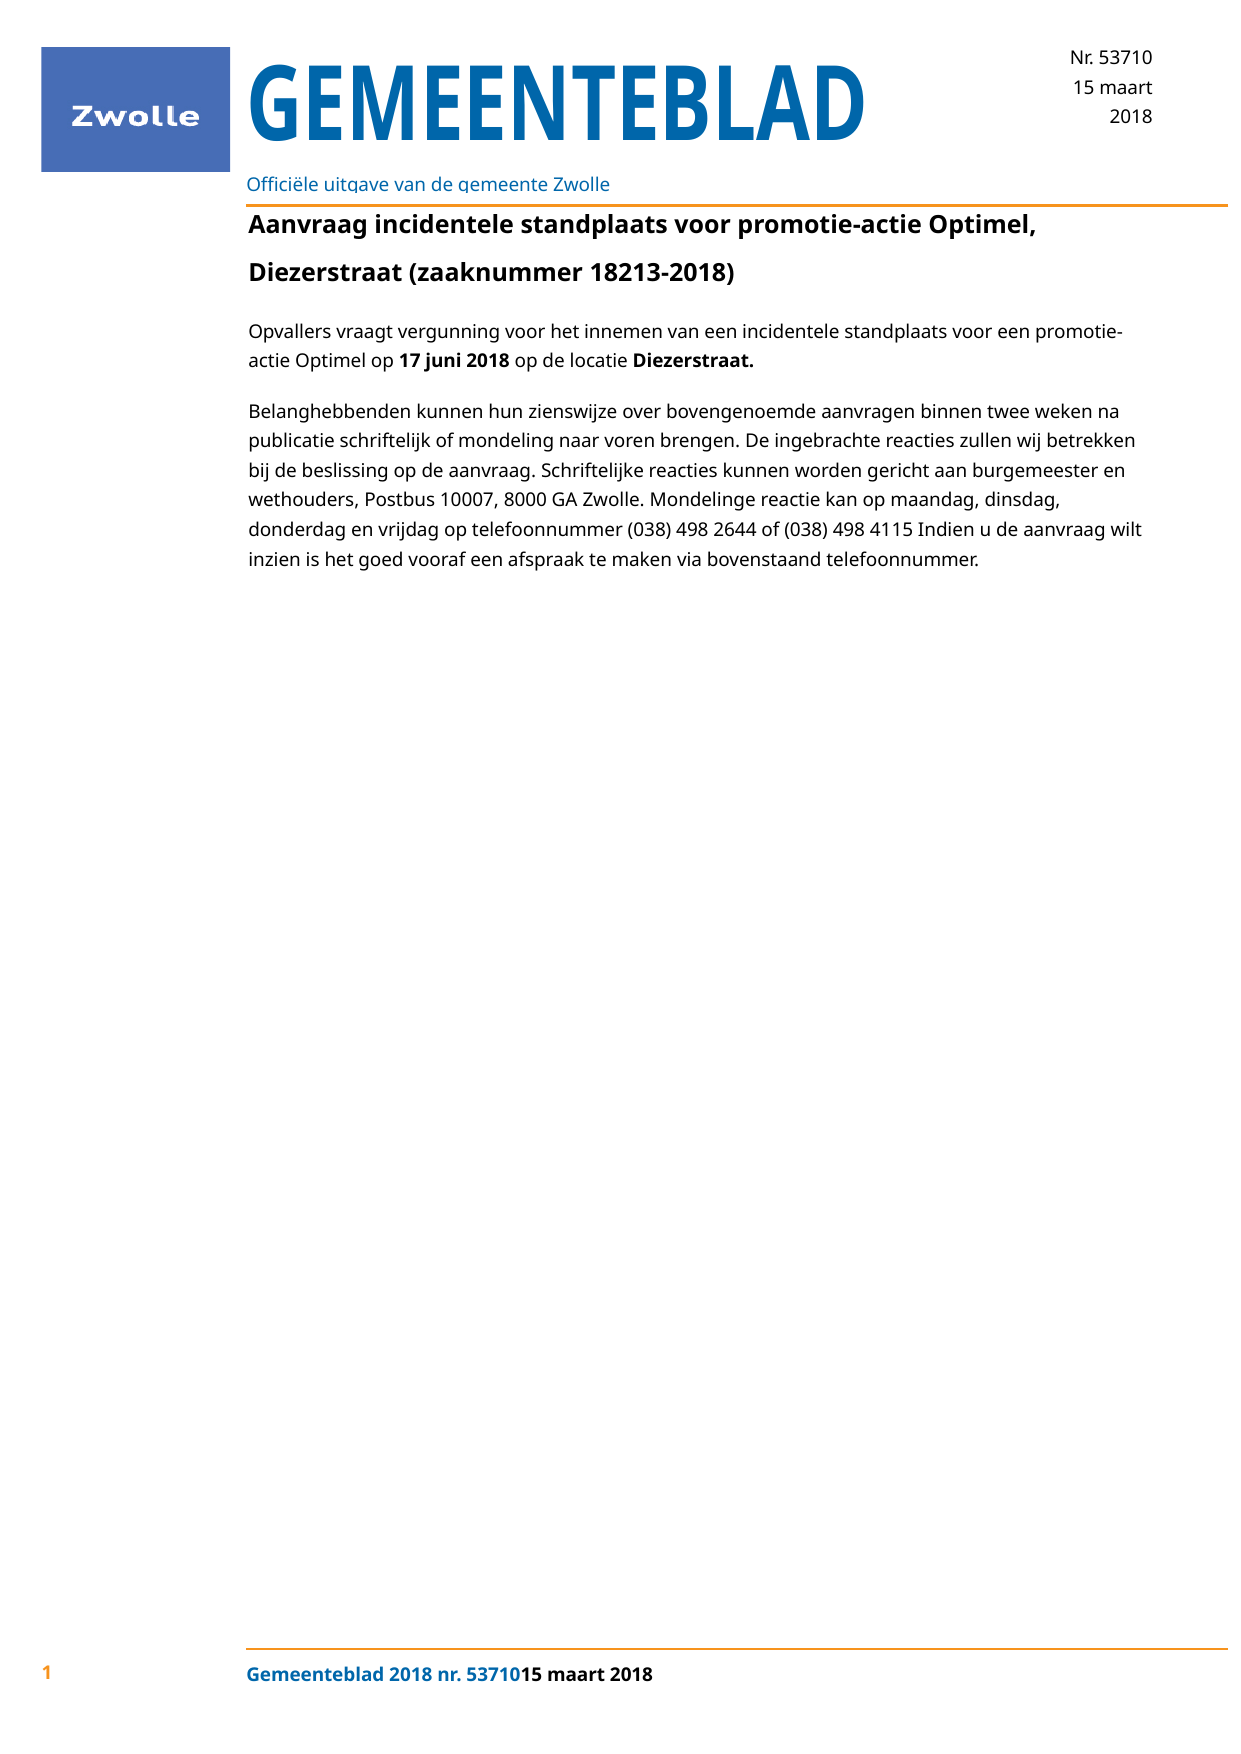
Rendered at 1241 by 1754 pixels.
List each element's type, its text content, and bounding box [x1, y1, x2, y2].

text Belanghebbenden kunnen hun zienswijze over bovengenoemde aanvragen binnen twee weken na publicatie schriftelijk of mondeling naar voren brengen. De ingebrachte reacties zullen wij betrekken bij de beslissing op de aanvraag. Schriftelijke reacties kunnen worden gericht aan burgemeester en wethouders, Postbus 10007, 8000 GA Zwolle. Mondelinge reactie kan op maandag, dinsdag, donderdag en vrijdag op telefoonnummer (038) 498 2644 of (038) 498 4115 Indien u de aanvraag wilt inzien is het goed vooraf een afspraak te maken via bovenstaand telefoonnummer. [248, 398, 1152, 572]
picture [41, 47, 231, 172]
text Aanvraag incidentele standplaats voor promotie-actie Optimel, Diezerstraat (zaaknummer 18213-2018) [248, 207, 1152, 288]
text Opvallers vraagt vergunning voor het innemen van een incidentele standplaats voor een promotie-actie Optimel op 17 juni 2018 op de locatie Diezerstraat. [248, 318, 1152, 373]
